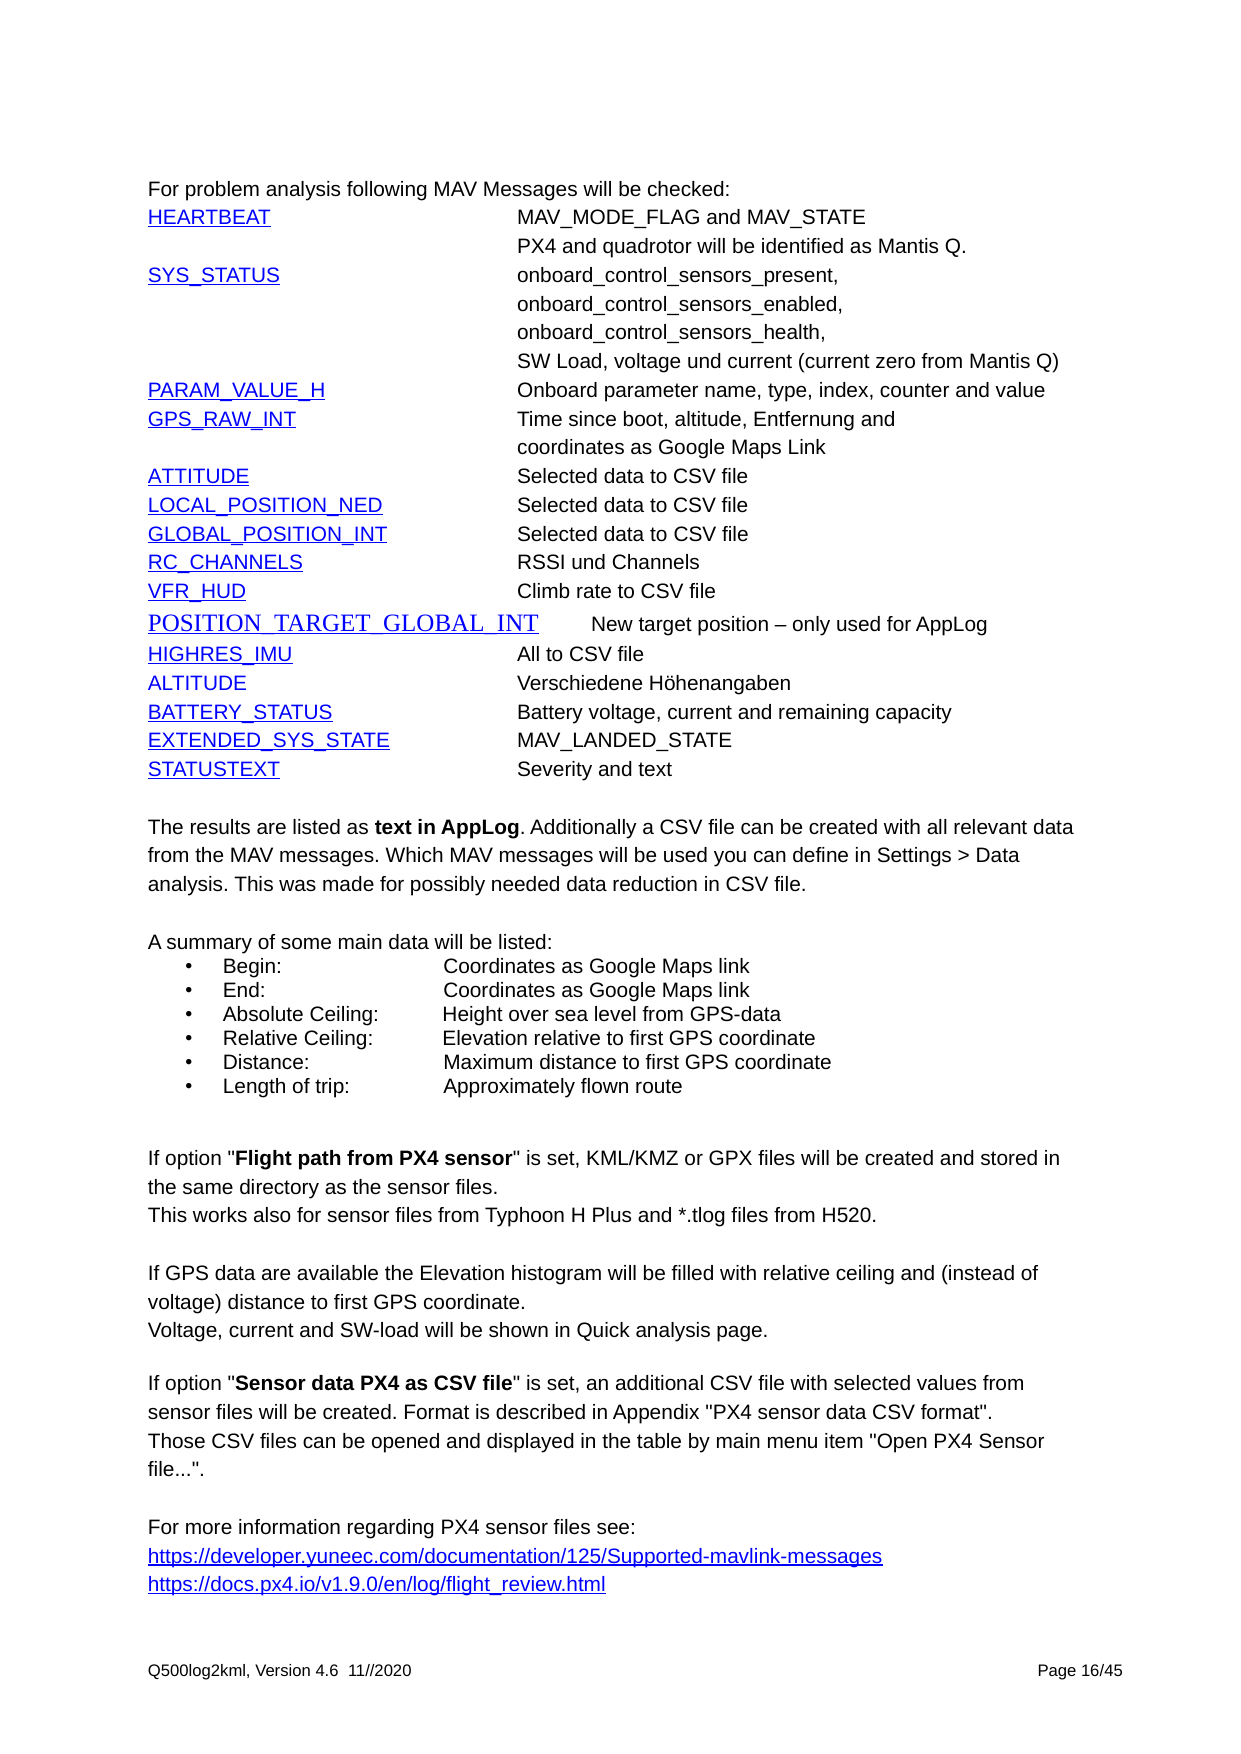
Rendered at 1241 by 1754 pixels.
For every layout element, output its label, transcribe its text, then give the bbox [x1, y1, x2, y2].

text PARAM_VALUE_H Onboard parameter name, type, index, counter and value [148, 378, 1093, 402]
text The results are listed as text in AppLog. Additionally a CSV file can be created with all relevant data from the MAV messages. Which MAV messages will be used you can define in Settings > Data analysis. This was made for possibly needed data reduction in CSV file. [148, 814, 1093, 896]
text EXTENDED_SYS_STATE MAV_LANDED_STATE [148, 728, 1093, 752]
text onboard_control_sensors_enabled, [148, 291, 1093, 315]
list Absolute Ceiling: Height over sea level from GPS-data [185, 1002, 1093, 1026]
text SW Load, voltage und current (current zero from Mantis Q) [148, 349, 1093, 373]
list Distance: Maximum distance to first GPS coordinate [185, 1050, 1093, 1074]
text For problem analysis following MAV Messages will be checked: [148, 176, 1093, 200]
text HEARTBEAT MAV_MODE_FLAG and MAV_STATE [148, 205, 1093, 229]
text POSITION_TARGET_GLOBAL_INT New target position – only used for AppLog [148, 608, 1093, 636]
text If option "Sensor data PX4 as CSV file" is set, an additional CSV file with selected values from sensor files will be created. Format is described in Appendix "PX4 sensor data CSV format". [148, 1371, 1093, 1424]
text VFR_HUD Climb rate to CSV file [148, 579, 1093, 603]
text Voltage, current and SW-load will be shown in Quick analysis page. [148, 1318, 1093, 1342]
text HIGHRES_IMU All to CSV file [148, 642, 1093, 666]
text ALTITUDE Verschiedene Höhenangaben [148, 671, 1093, 695]
list Relative Ceiling: Elevation relative to first GPS coordinate [185, 1026, 1093, 1050]
text Those CSV files can be opened and displayed in the table by main menu item "Open PX4 Sensor file...". [148, 1428, 1093, 1481]
text onboard_control_sensors_health, [148, 320, 1093, 344]
list End: Coordinates as Google Maps link [185, 978, 1093, 1002]
text A summary of some main data will be listed: [148, 929, 1093, 953]
text This works also for sensor files from Typhoon H Plus and *.tlog files from H520. [148, 1203, 1093, 1227]
text STATUSTEXT Severity and text [148, 757, 1093, 781]
text https://docs.px4.io/v1.9.0/en/log/flight_review.html [148, 1572, 1093, 1596]
text If option "Flight path from PX4 sensor" is set, KML/KMZ or GPX files will be created and stored in the same directory as the sensor files. [148, 1146, 1093, 1198]
text GLOBAL_POSITION_INT Selected data to CSV file [148, 521, 1093, 545]
text RC_CHANNELS RSSI und Channels [148, 550, 1093, 574]
text https://developer.yuneec.com/documentation/125/Supported-mavlink-messages [148, 1543, 1093, 1567]
text For more information regarding PX4 sensor files see: [148, 1515, 1093, 1539]
text PX4 and quadrotor will be identified as Mantis Q. [148, 234, 1093, 258]
list Begin: Coordinates as Google Maps link [185, 953, 1093, 978]
text GPS_RAW_INT Time since boot, altitude, Entfernung and coordinates as Google Maps Link [148, 406, 1093, 459]
text If GPS data are available the Elevation histogram will be filled with relative ceiling and (instead of voltage) distance to first GPS coordinate. [148, 1261, 1093, 1313]
text BATTERY_STATUS Battery voltage, current and remaining capacity [148, 699, 1093, 723]
text LOCAL_POSITION_NED Selected data to CSV file [148, 493, 1093, 517]
text SYS_STATUS onboard_control_sensors_present, [148, 263, 1093, 287]
list Length of trip: Approximately flown route [185, 1074, 1093, 1098]
text ATTITUDE Selected data to CSV file [148, 464, 1093, 488]
